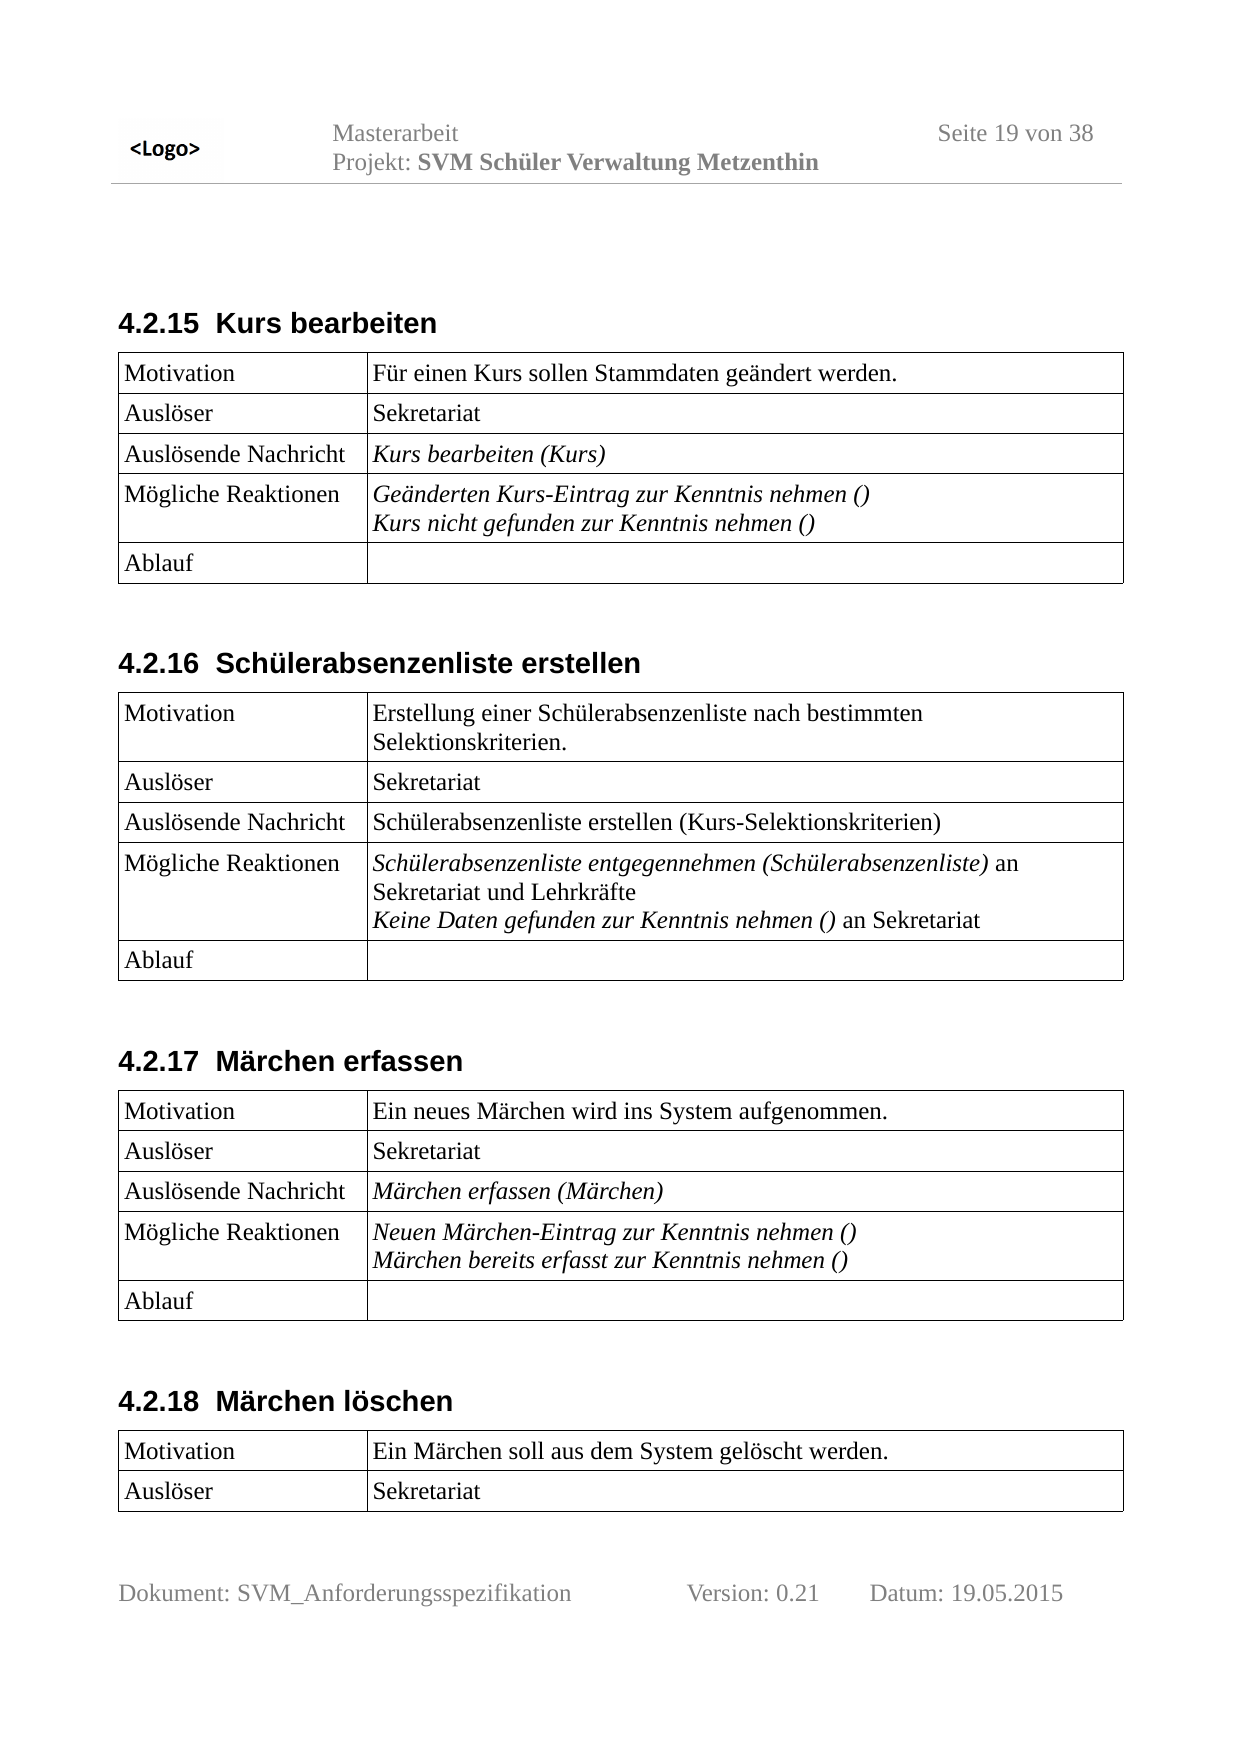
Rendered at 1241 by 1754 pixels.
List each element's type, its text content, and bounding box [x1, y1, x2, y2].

table_cell Geänderten Kurs-Eintrag zur Kenntnis nehmen () Kurs nicht gefunden zur Kenntnis nehmen () [368, 474, 1123, 542]
table_header Motivation [119, 1431, 367, 1470]
table_cell Sekretariat [368, 394, 1123, 433]
table_cell Schülerabsenzenliste erstellen (Kurs-Selektionskriterien) [368, 803, 1123, 842]
subtitle Kurs bearbeiten [118, 306, 1122, 340]
table_cell Auslöser [119, 1131, 367, 1171]
table_cell Sekretariat [368, 762, 1123, 802]
table_cell Ablauf [119, 543, 367, 582]
table_cell Auslösende Nachricht [119, 803, 367, 842]
picture [118, 118, 224, 183]
table_header Motivation [119, 353, 367, 392]
subtitle Märchen löschen [118, 1384, 1122, 1417]
table_cell [368, 543, 1123, 582]
table_cell Auslöser [119, 1471, 367, 1511]
table_header Für einen Kurs sollen Stammdaten geändert werden. [368, 353, 1123, 392]
table_cell Auslöser [119, 394, 367, 433]
subtitle Märchen erfassen [118, 1044, 1122, 1077]
table_cell Sekretariat [368, 1471, 1123, 1511]
table_cell Schülerabsenzenliste entgegennehmen (Schülerabsenzenliste) an Sekretariat und Lehrkräfte Keine Daten gefunden zur Kenntnis nehmen () an Sekretariat [368, 843, 1123, 940]
table_cell Märchen erfassen (Märchen) [368, 1172, 1123, 1211]
table_cell Mögliche Reaktionen [119, 474, 367, 542]
table_header Motivation [119, 693, 367, 761]
table_cell [368, 1281, 1123, 1320]
table_cell Mögliche Reaktionen [119, 843, 367, 940]
table_header Ein Märchen soll aus dem System gelöscht werden. [368, 1431, 1123, 1470]
table_cell Ablauf [119, 1281, 367, 1320]
table_cell Mögliche Reaktionen [119, 1212, 367, 1280]
table_cell Sekretariat [368, 1131, 1123, 1171]
table_cell Auslösende Nachricht [119, 1172, 367, 1211]
table_cell Kurs bearbeiten (Kurs) [368, 434, 1123, 473]
table_cell Neuen Märchen-Eintrag zur Kenntnis nehmen () Märchen bereits erfasst zur Kenntnis nehmen () [368, 1212, 1123, 1280]
table_cell Auslöser [119, 762, 367, 802]
table_header Ein neues Märchen wird ins System aufgenommen. [368, 1091, 1123, 1130]
table_header Motivation [119, 1091, 367, 1130]
subtitle Schülerabsenzenliste erstellen [118, 646, 1122, 680]
table_cell [368, 941, 1123, 980]
table_header Erstellung einer Schülerabsenzenliste nach bestimmten Selektionskriterien. [368, 693, 1123, 761]
table_cell Ablauf [119, 941, 367, 980]
table_cell Auslösende Nachricht [119, 434, 367, 473]
